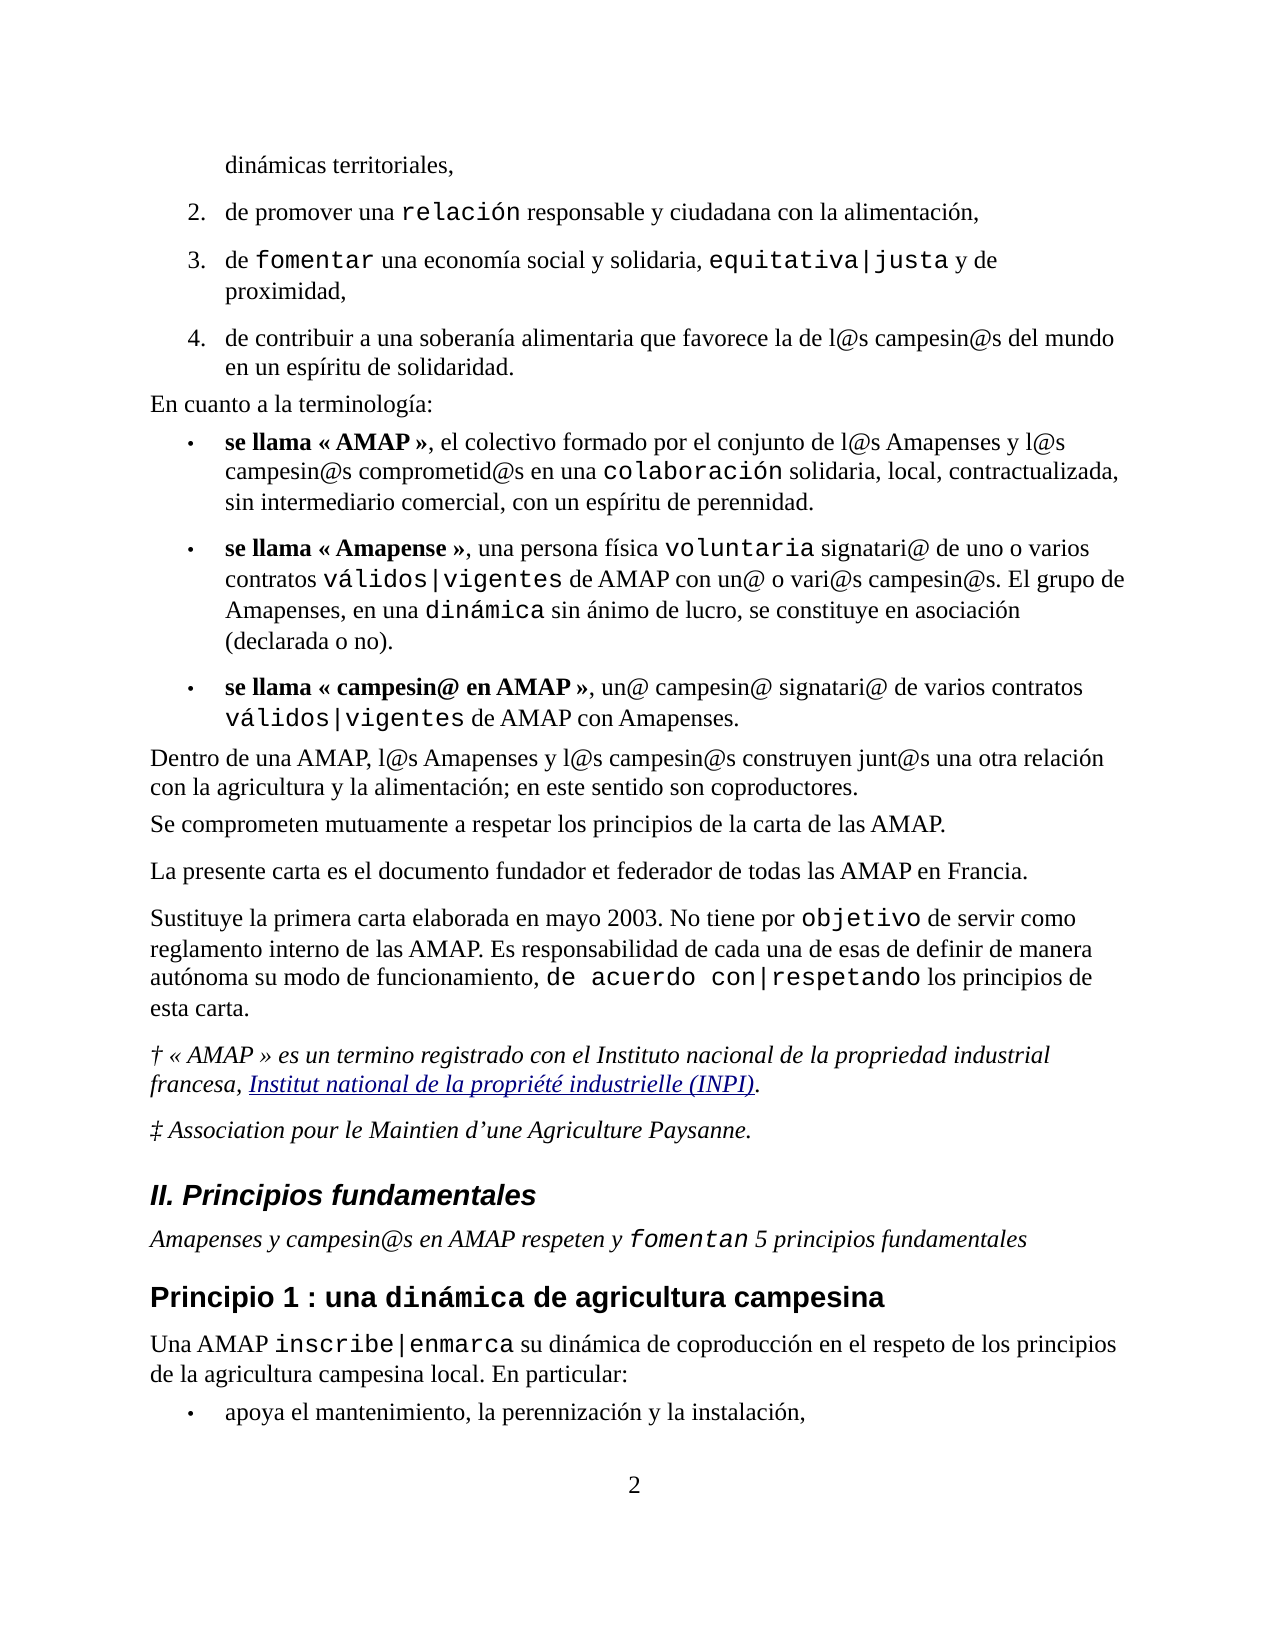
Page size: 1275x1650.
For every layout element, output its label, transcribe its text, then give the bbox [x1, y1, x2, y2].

text Una AMAP inscribe|enmarca su dinámica de coproducción en el respeto de los principios de la agricultura campesina local. En particular: [150, 1329, 1125, 1388]
list se llama « Amapense », una persona física voluntaria signatari@ de uno o varios contratos válidos|vigentes de AMAP con un@ o vari@s campesin@s. El grupo de Amapenses, en una dinámica sin ánimo de lucro, se constituye en asociación (declarada o no). [187, 533, 1125, 654]
text La presente carta es el documento fundador et federador de todas las AMAP en Francia. [150, 856, 1125, 885]
list se llama « AMAP », el colectivo formado por el conjunto de l@s Amapenses y l@s campesin@s comprometid@s en una colaboración solidaria, local, contractualizada, sin intermediario comercial, con un espíritu de perennidad. [187, 427, 1125, 515]
list de promover una relación responsable y ciudadana con la alimentación, [187, 197, 1125, 227]
text Dentro de una AMAP, l@s Amapenses y l@s campesin@s construyen junt@s una otra relación con la agricultura y la alimentación; en este sentido son coproductores. [150, 743, 1125, 801]
text ‡ Association pour le Maintien d’une Agriculture Paysanne. [150, 1115, 1125, 1144]
list se llama « campesin@ en AMAP », un@ campesin@ signatari@ de varios contratos válidos|vigentes de AMAP con Amapenses. [187, 672, 1125, 734]
text Se comprometen mutuamente a respetar los principios de la carta de las AMAP. [150, 809, 1125, 838]
subtitle II. Principios fundamentales [150, 1178, 1125, 1212]
text En cuanto a la terminología: [150, 389, 1125, 418]
list de fomentar una economía social y solidaria, equitativa|justa y de proximidad, [187, 245, 1125, 305]
subtitle Principio 1 : una dinámica de agricultura campesina [150, 1280, 1125, 1316]
text Sustituye la primera carta elaborada en mayo 2003. No tiene por objetivo de servir como reglamento interno de las AMAP. Es responsabilidad de cada una de esas de definir de manera autónoma su modo de funcionamiento, de acuerdo con|respetando los principios de esta carta. [150, 903, 1125, 1022]
text Amapenses y campesin@s en AMAP respeten y fomentan 5 principios fundamentales [150, 1224, 1125, 1255]
text † « AMAP » es un termino registrado con el Instituto nacional de la propriedad industrial francesa, Institut national de la propriété industrielle (INPI). [150, 1040, 1125, 1097]
list dinámicas territoriales, [187, 150, 1125, 179]
list de contribuir a una soberanía alimentaria que favorece la de l@s campesin@s del mundo en un espíritu de solidaridad. [187, 323, 1125, 380]
list apoya el mantenimiento, la perennización y la instalación, [187, 1397, 1125, 1426]
